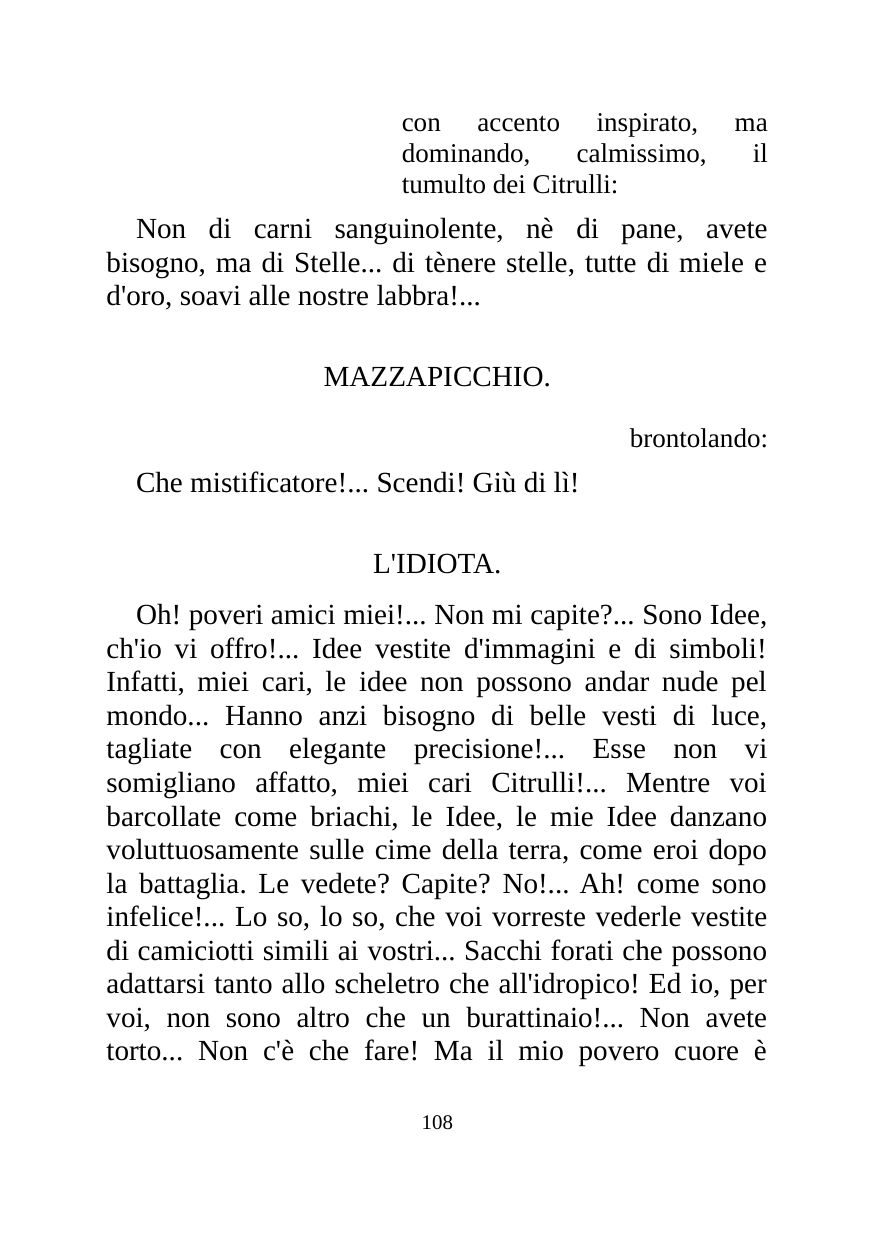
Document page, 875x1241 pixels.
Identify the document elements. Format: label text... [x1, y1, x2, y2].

text l'idiota. [106, 546, 768, 580]
text Non di carni sanguinolente, nè di pane, avete bisogno, ma di Stelle... di tènere stelle, tutte di miele e d'oro, soavi alle nostre labbra!... [106, 211, 768, 312]
text brontolando: [402, 422, 768, 453]
text Oh! poveri amici miei!... Non mi capite?... Sono Idee, ch'io vi offro!... Idee vestite d'immagini e di simboli! Infatti, miei cari, le idee non possono andar nude pel mondo... Hanno anzi bisogno di belle vesti di luce, tagliate con elegante precisione!... Esse non vi somigliano affatto, miei cari Citrulli!... Mentre voi barcollate come briachi, le Idee, le mie Idee danzano voluttuosamente sulle cime della terra, come eroi dopo la battaglia. Le vedete? Capite? No!... Ah! come sono infelice!... Lo so, lo so, che voi vorreste vederle vestite di camiciotti simili ai vostri... Sacchi forati che possono adattarsi tanto allo scheletro che all'idropico! Ed io, per voi, non sono altro che un burattinaio!... Non avete torto... Non c'è che fare! Ma il mio povero cuore è [106, 597, 768, 1067]
text con accento inspirato, ma dominando, calmissimo, il tumulto dei Citrulli: [402, 106, 768, 200]
text Che mistificatore!... Scendi! Giù di lì! [106, 465, 768, 499]
text MAZZAPICCHIO. [106, 359, 768, 393]
